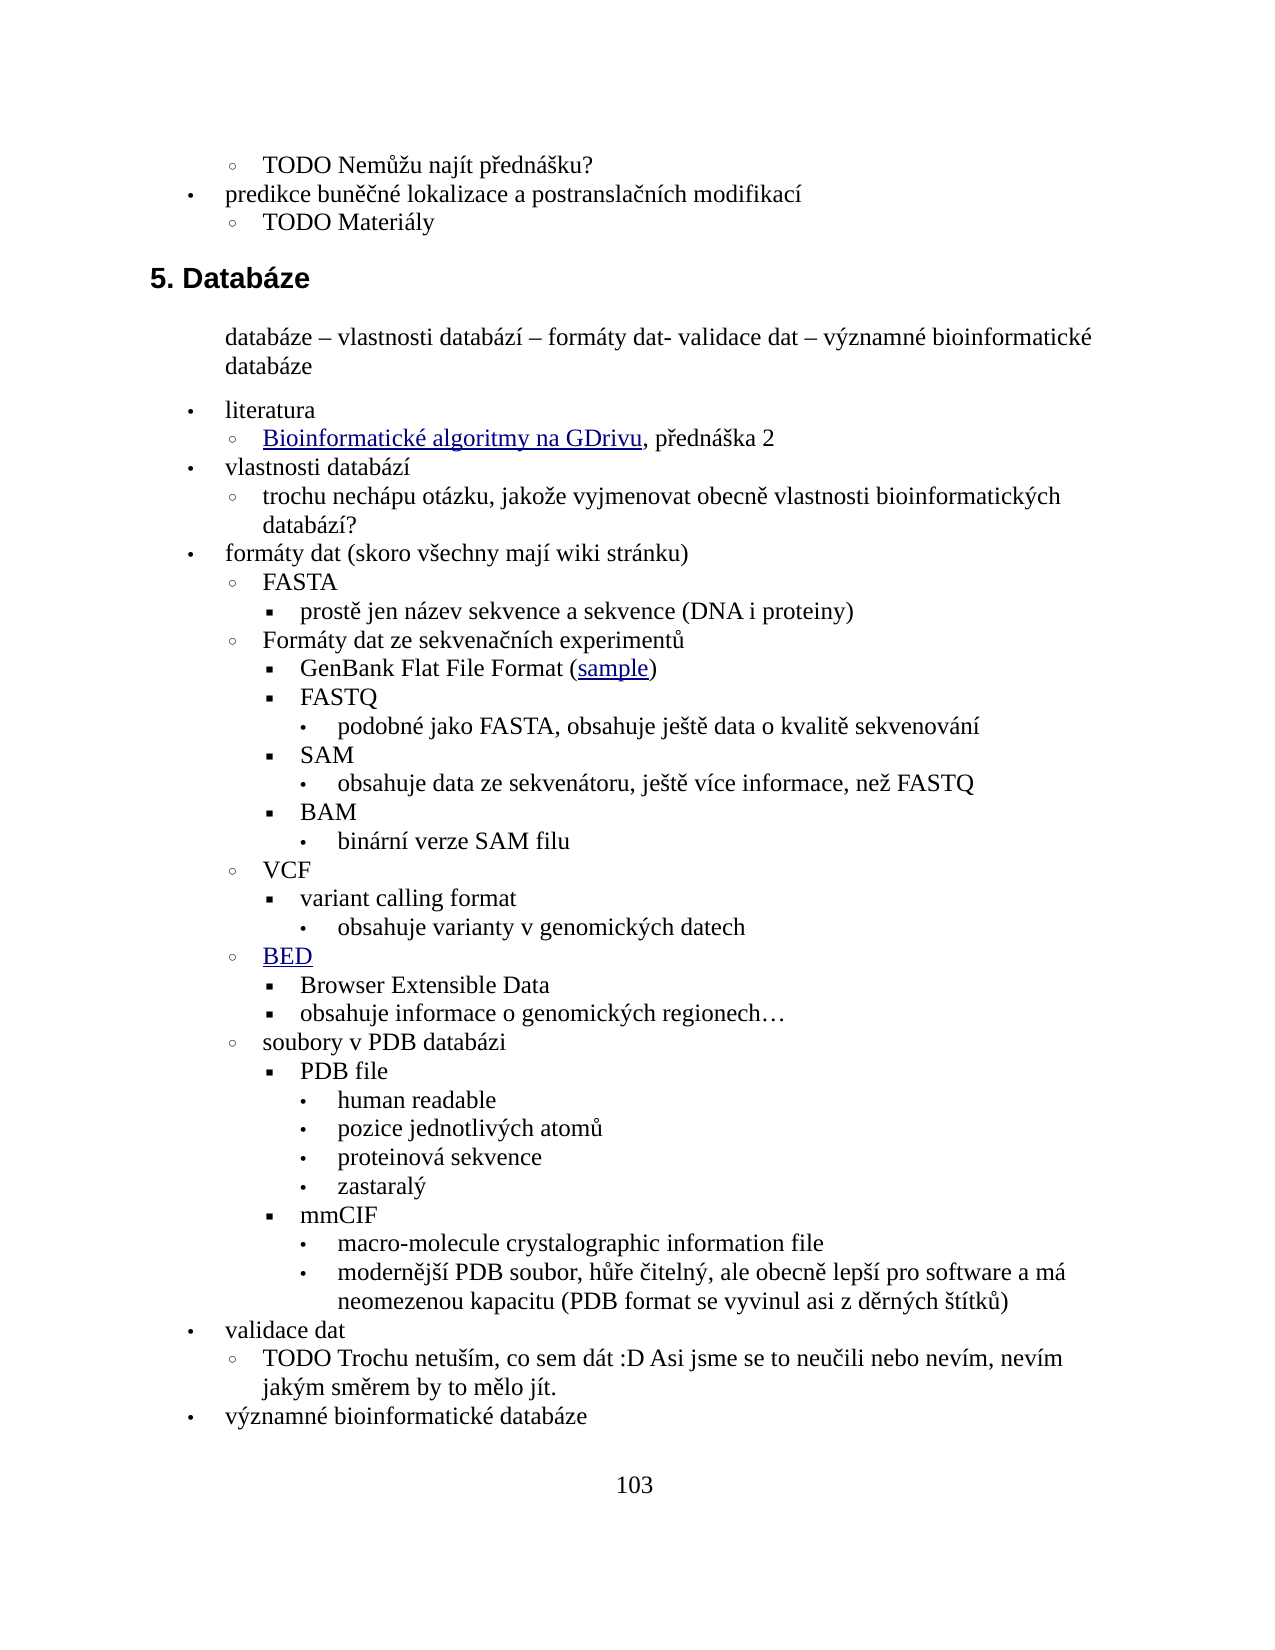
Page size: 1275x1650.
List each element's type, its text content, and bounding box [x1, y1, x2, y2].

list PDB file [262, 1056, 1125, 1085]
list pozice jednotlivých atomů [300, 1113, 1125, 1142]
list obsahuje data ze sekvenátoru, ještě více informace, než FASTQ [300, 768, 1125, 797]
list vlastnosti databází [187, 452, 1125, 481]
list soubory v PDB databázi [225, 1027, 1125, 1056]
list modernější PDB soubor, hůře čitelný, ale obecně lepší pro software a má neomezenou kapacitu (PDB format se vyvinul asi z děrných štítků) [300, 1257, 1125, 1315]
list Formáty dat ze sekvenačních experimentů [225, 625, 1125, 653]
list formáty dat (skoro všechny mají wiki stránku) [187, 538, 1125, 567]
list prostě jen název sekvence a sekvence (DNA i proteiny) [262, 596, 1125, 625]
list predikce buněčné lokalizace a postranslačních modifikací [187, 179, 1125, 207]
list VCF [225, 855, 1125, 883]
list obsahuje informace o genomických regionech… [262, 998, 1125, 1027]
list BED [225, 941, 1125, 970]
subtitle 5. Databáze [150, 261, 1125, 295]
list trochu nechápu otázku, jakože vyjmenovat obecně vlastnosti bioinformatických databází? [225, 481, 1125, 538]
list Browser Extensible Data [262, 970, 1125, 998]
list podobné jako FASTA, obsahuje ještě data o kvalitě sekvenování [300, 711, 1125, 740]
list obsahuje varianty v genomických datech [300, 912, 1125, 941]
list SAM [262, 740, 1125, 768]
list mmCIF [262, 1200, 1125, 1228]
list významné bioinformatické databáze [187, 1401, 1125, 1430]
list binární verze SAM filu [300, 826, 1125, 855]
list GenBank Flat File Format (sample) [262, 653, 1125, 682]
list zastaralý [300, 1171, 1125, 1200]
list TODO Materiály [225, 207, 1125, 236]
list literatura [187, 395, 1125, 423]
list TODO Nemůžu najít přednášku? [225, 150, 1125, 179]
text databáze – vlastnosti databází – formáty dat- validace dat – významné bioinformatické databáze [225, 322, 1125, 380]
list validace dat [187, 1315, 1125, 1343]
list FASTA [225, 567, 1125, 596]
list BAM [262, 797, 1125, 826]
list proteinová sekvence [300, 1142, 1125, 1171]
list human readable [300, 1085, 1125, 1113]
list FASTQ [262, 682, 1125, 711]
list TODO Trochu netuším, co sem dát :D Asi jsme se to neučili nebo nevím, nevím jakým směrem by to mělo jít. [225, 1343, 1125, 1401]
list macro-molecule crystalographic information file [300, 1228, 1125, 1257]
list Bioinformatické algoritmy na GDrivu, přednáška 2 [225, 423, 1125, 452]
list variant calling format [262, 883, 1125, 912]
